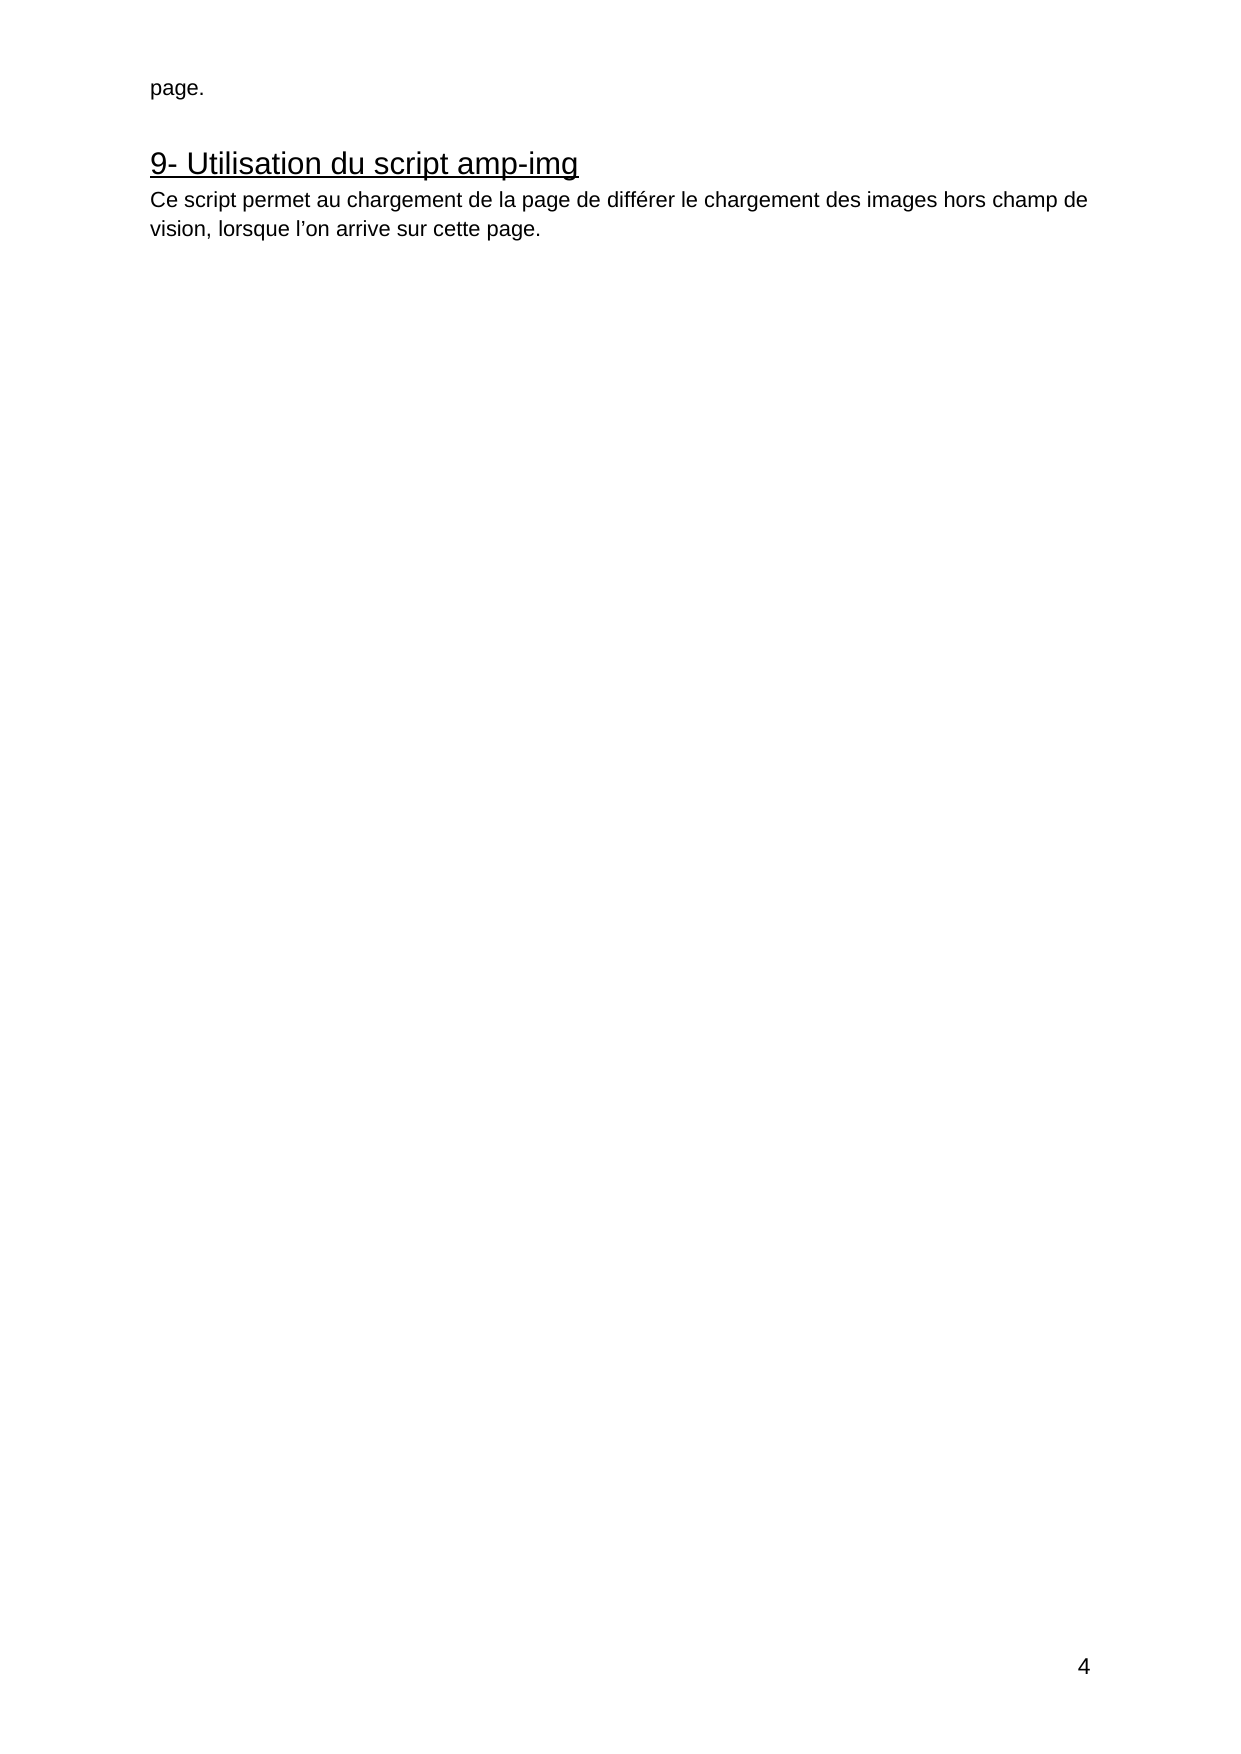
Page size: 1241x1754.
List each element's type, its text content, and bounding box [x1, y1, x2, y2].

text 9- Utilisation du script amp-img [150, 145, 1090, 181]
text Ce script permet au chargement de la page de différer le chargement des images hors champ de vision, lorsque l’on arrive sur cette page. [150, 186, 1090, 241]
text page. [150, 75, 1090, 100]
